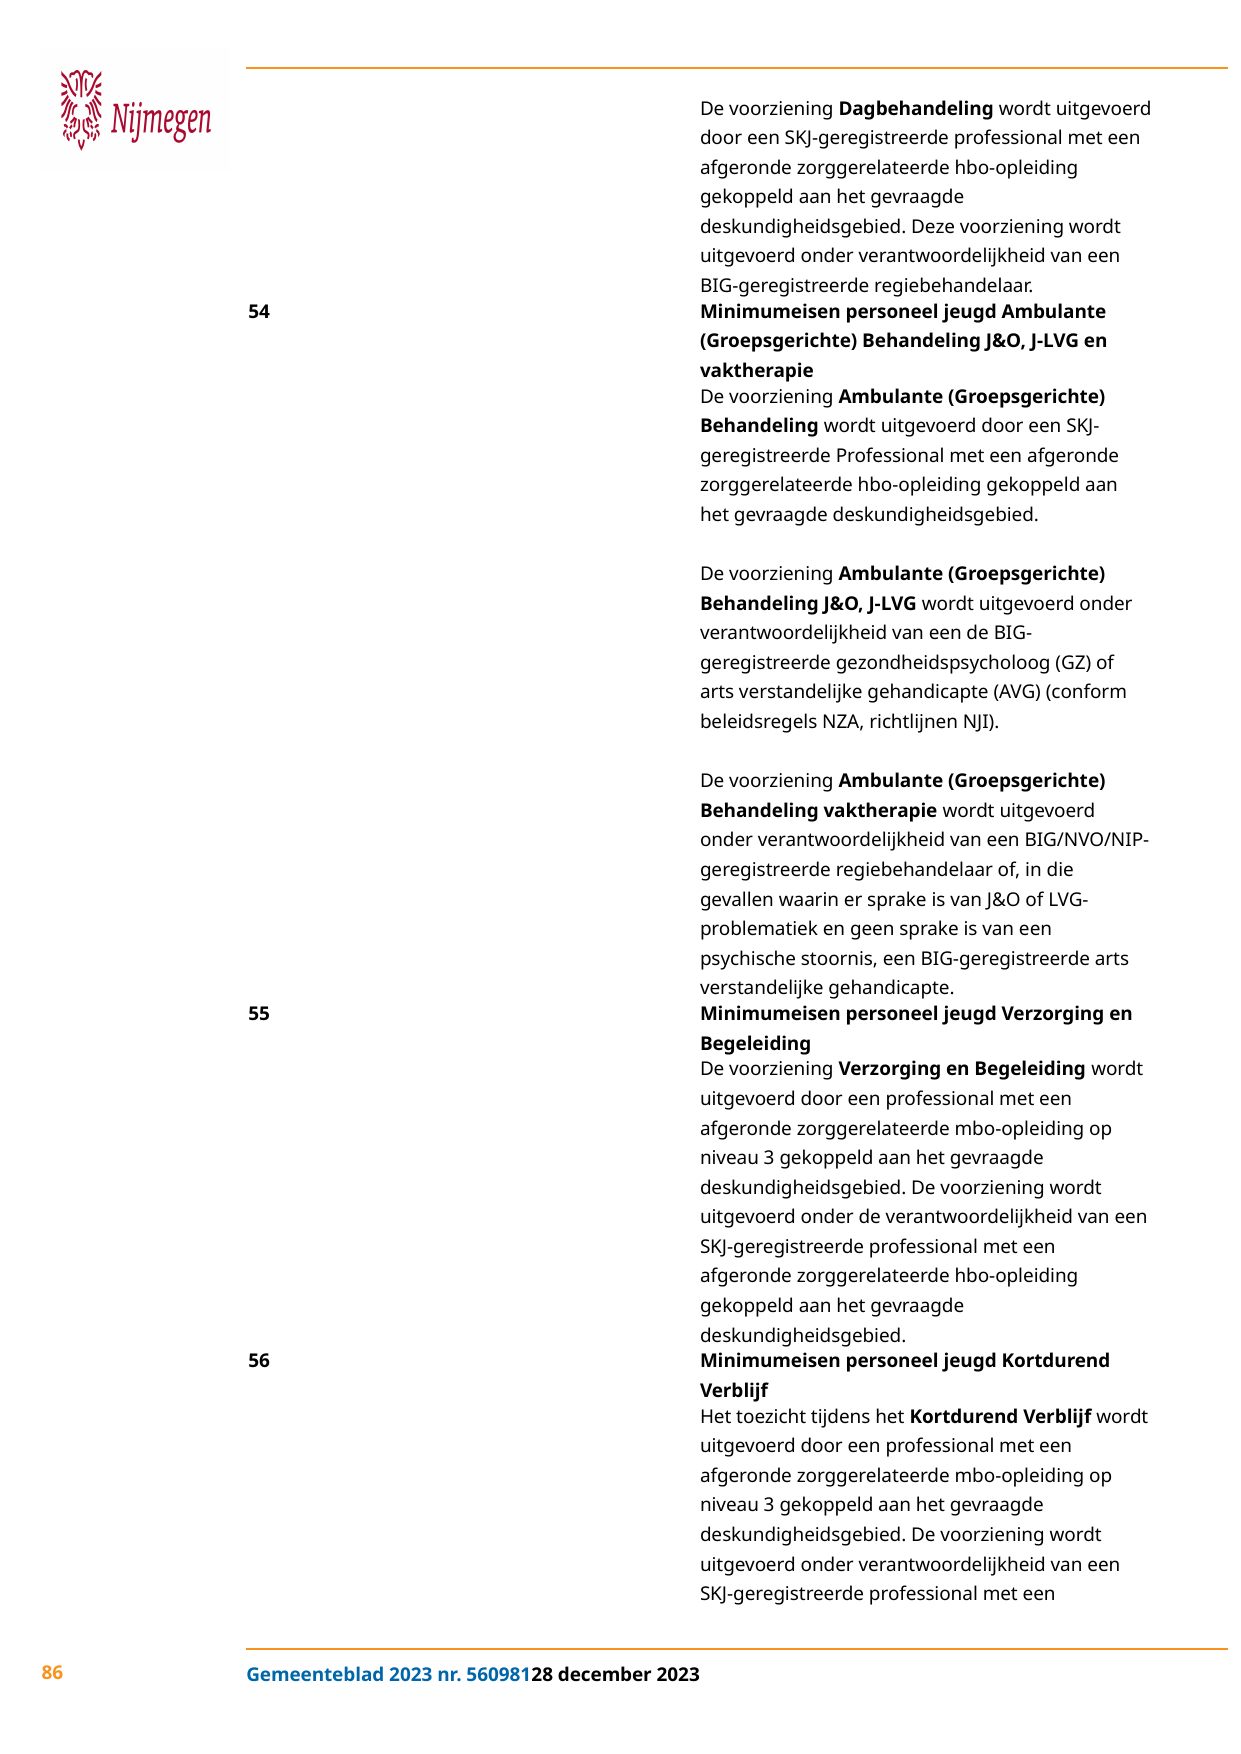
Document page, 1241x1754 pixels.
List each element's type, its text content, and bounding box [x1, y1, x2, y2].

table_cell Minimumeisen personeel jeugd Kortdurend Verblijf [700, 1348, 1152, 1403]
table_cell [248, 383, 700, 1000]
table_cell Minimumeisen personeel jeugd Ambulante (Groepsgerichte) Behandeling J&O, J-LVG en vaktherapie [700, 298, 1152, 383]
picture [41, 47, 231, 172]
table_cell 56 [248, 1348, 700, 1403]
table_cell 55 [248, 1000, 700, 1056]
table_cell De voorziening Ambulante (Groepsgerichte) Behandeling wordt uitgevoerd door een SKJ-geregistreerde Professional met een afgeronde zorggerelateerde hbo-opleiding gekoppeld aan het gevraagde deskundigheidsgebied. De voorziening Ambulante (Groepsgerichte) Behandeling J&O, J-LVG wordt uitgevoerd onder verantwoordelijkheid van een de BIG-geregistreerde gezondheidspsycholoog (GZ) of arts verstandelijke gehandicapte (AVG) (conform beleidsregels NZA, richtlijnen NJI). De voorziening Ambulante (Groepsgerichte) Behandeling vaktherapie wordt uitgevoerd onder verantwoordelijkheid van een BIG/NVO/NIP-geregistreerde regiebehandelaar of, in die gevallen waarin er sprake is van J&O of LVG-problematiek en geen sprake is van een psychische stoornis, een BIG-geregistreerde arts verstandelijke gehandicapte. [700, 383, 1152, 1000]
table_cell 54 [248, 298, 700, 383]
table_cell Minimumeisen personeel jeugd Verzorging en Begeleiding [700, 1000, 1152, 1056]
table_cell [248, 95, 700, 298]
table_cell Het toezicht tijdens het Kortdurend Verblijf wordt uitgevoerd door een professional met een afgeronde zorggerelateerde mbo-opleiding op niveau 3 gekoppeld aan het gevraagde deskundigheidsgebied. De voorziening wordt uitgevoerd onder verantwoordelijkheid van een SKJ-geregistreerde professional met een [700, 1403, 1152, 1606]
table_cell De voorziening Dagbehandeling wordt uitgevoerd door een SKJ-geregistreerde professional met een afgeronde zorggerelateerde hbo-opleiding gekoppeld aan het gevraagde deskundigheidsgebied. Deze voorziening wordt uitgevoerd onder verantwoordelijkheid van een BIG-geregistreerde regiebehandelaar. [700, 95, 1152, 298]
table_cell [248, 1056, 700, 1348]
table_cell [248, 1403, 700, 1606]
table_cell De voorziening Verzorging en Begeleiding wordt uitgevoerd door een professional met een afgeronde zorggerelateerde mbo-opleiding op niveau 3 gekoppeld aan het gevraagde deskundigheidsgebied. De voorziening wordt uitgevoerd onder de verantwoordelijkheid van een SKJ-geregistreerde professional met een afgeronde zorggerelateerde hbo-opleiding gekoppeld aan het gevraagde deskundigheidsgebied. [700, 1056, 1152, 1348]
